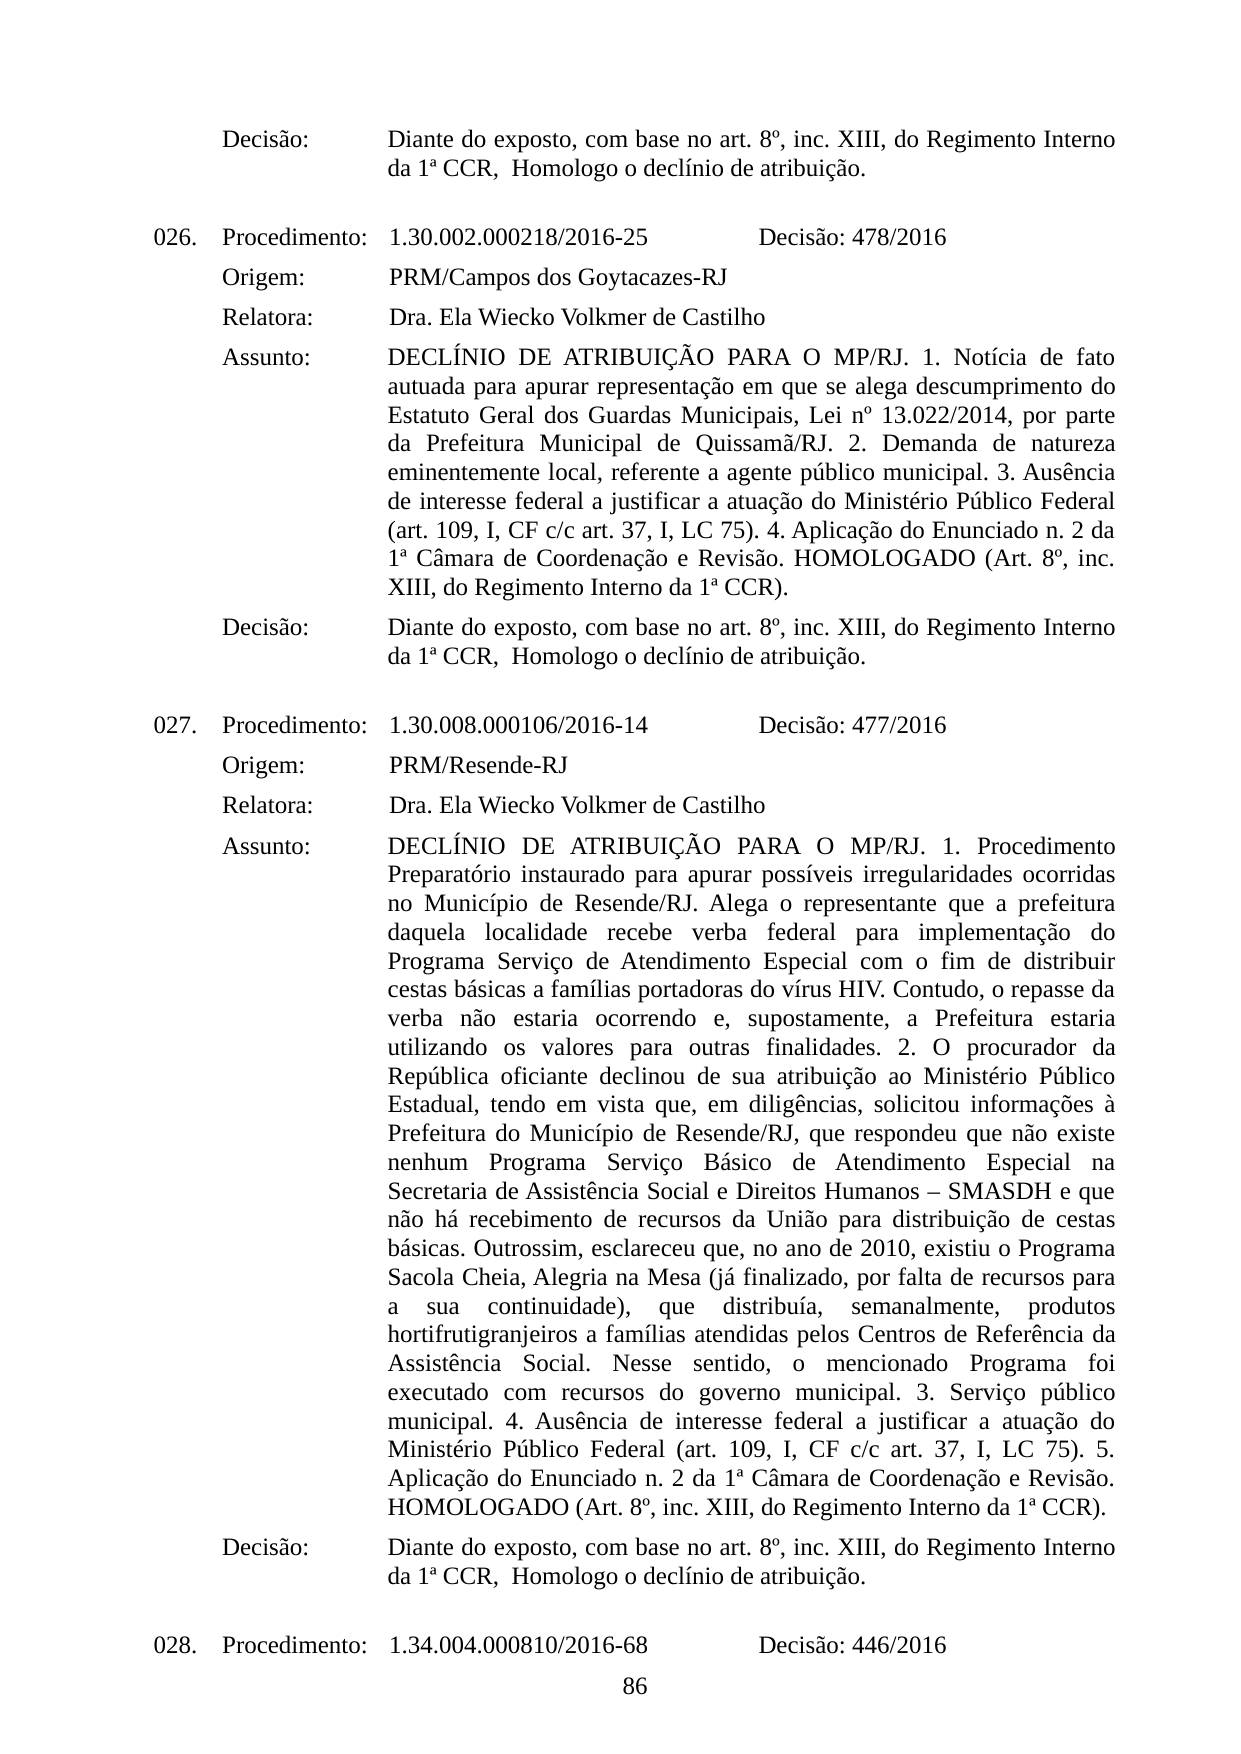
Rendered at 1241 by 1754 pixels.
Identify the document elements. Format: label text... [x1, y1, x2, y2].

table_cell [148, 336, 216, 607]
table_cell Origem: [216, 745, 383, 785]
table_header Decisão: 478/2016 [753, 216, 1122, 256]
table_cell Origem: [216, 256, 383, 296]
table_cell DECLÍNIO DE ATRIBUIÇÃO PARA O MP/RJ. 1. Notícia de fato autuada para apurar representação em que se alega descumprimento do Estatuto Geral dos Guardas Municipais, Lei nº 13.022/2014, por parte da Prefeitura Municipal de Quissamã/RJ. 2. Demanda de natureza eminentemente local, referente a agente público municipal. 3. Ausência de interesse federal a justificar a atuação do Ministério Público Federal (art. 109, I, CF c/c art. 37, I, LC 75). 4. Aplicação do Enunciado n. 2 da 1ª Câmara de Coordenação e Revisão. HOMOLOGADO (Art. 8º, inc. XIII, do Regimento Interno da 1ª CCR). [383, 336, 1122, 607]
table_cell Relatora: [216, 296, 383, 336]
table_cell [148, 296, 216, 336]
table_header 026. [148, 216, 216, 256]
table_header Diante do exposto, com base no art. 8º, inc. XIII, do Regimento Interno da 1ª CCR, Homologo o declínio de atribuição. [383, 118, 1122, 187]
table_cell Dra. Ela Wiecko Volkmer de Castilho [383, 785, 1122, 825]
table_header Procedimento: [216, 216, 383, 256]
table_header Decisão: [216, 118, 383, 187]
table_header [148, 607, 216, 676]
table_cell Assunto: [216, 825, 383, 1526]
table_cell Assunto: [216, 336, 383, 607]
table_header 1.34.004.000810/2016-68 [383, 1624, 752, 1664]
table_cell DECLÍNIO DE ATRIBUIÇÃO PARA O MP/RJ. 1. Procedimento Preparatório instaurado para apurar possíveis irregularidades ocorridas no Município de Resende/RJ. Alega o representante que a prefeitura daquela localidade recebe verba federal para implementação do Programa Serviço de Atendimento Especial com o fim de distribuir cestas básicas a famílias portadoras do vírus HIV. Contudo, o repasse da verba não estaria ocorrendo e, supostamente, a Prefeitura estaria utilizando os valores para outras finalidades. 2. O procurador da República oficiante declinou de sua atribuição ao Ministério Público Estadual, tendo em vista que, em diligências, solicitou informações à Prefeitura do Município de Resende/RJ, que respondeu que não existe nenhum Programa Serviço Básico de Atendimento Especial na Secretaria de Assistência Social e Direitos Humanos – SMASDH e que não há recebimento de recursos da União para distribuição de cestas básicas. Outrossim, esclareceu que, no ano de 2010, existiu o Programa Sacola Cheia, Alegria na Mesa (já finalizado, por falta de recursos para a sua continuidade), que distribuía, semanalmente, produtos hortifrutigranjeiros a famílias atendidas pelos Centros de Referência da Assistência Social. Nesse sentido, o mencionado Programa foi executado com recursos do governo municipal. 3. Serviço público municipal. 4. Ausência de interesse federal a justificar a atuação do Ministério Público Federal (art. 109, I, CF c/c art. 37, I, LC 75). 5. Aplicação do Enunciado n. 2 da 1ª Câmara de Coordenação e Revisão. HOMOLOGADO (Art. 8º, inc. XIII, do Regimento Interno da 1ª CCR). [383, 825, 1122, 1526]
table_cell Relatora: [216, 785, 383, 825]
table_header [148, 1526, 216, 1595]
table_header Procedimento: [216, 704, 383, 744]
table_header [148, 118, 216, 187]
table_header Diante do exposto, com base no art. 8º, inc. XIII, do Regimento Interno da 1ª CCR, Homologo o declínio de atribuição. [383, 607, 1122, 676]
table_cell [148, 256, 216, 296]
table_header 027. [148, 704, 216, 744]
table_header Decisão: 446/2016 [753, 1624, 1122, 1664]
table_cell [148, 825, 216, 1526]
table_cell [148, 745, 216, 785]
table_header Diante do exposto, com base no art. 8º, inc. XIII, do Regimento Interno da 1ª CCR, Homologo o declínio de atribuição. [383, 1526, 1122, 1595]
table_header Decisão: [216, 607, 383, 676]
table_header 1.30.008.000106/2016-14 [383, 704, 752, 744]
table_cell [148, 785, 216, 825]
table_header 1.30.002.000218/2016-25 [383, 216, 752, 256]
table_cell PRM/Campos dos Goytacazes-RJ [383, 256, 1122, 296]
table_header 028. [148, 1624, 216, 1664]
table_header Decisão: [216, 1526, 383, 1595]
table_header Procedimento: [216, 1624, 383, 1664]
table_cell PRM/Resende-RJ [383, 745, 1122, 785]
table_header Decisão: 477/2016 [753, 704, 1122, 744]
table_cell Dra. Ela Wiecko Volkmer de Castilho [383, 296, 1122, 336]
